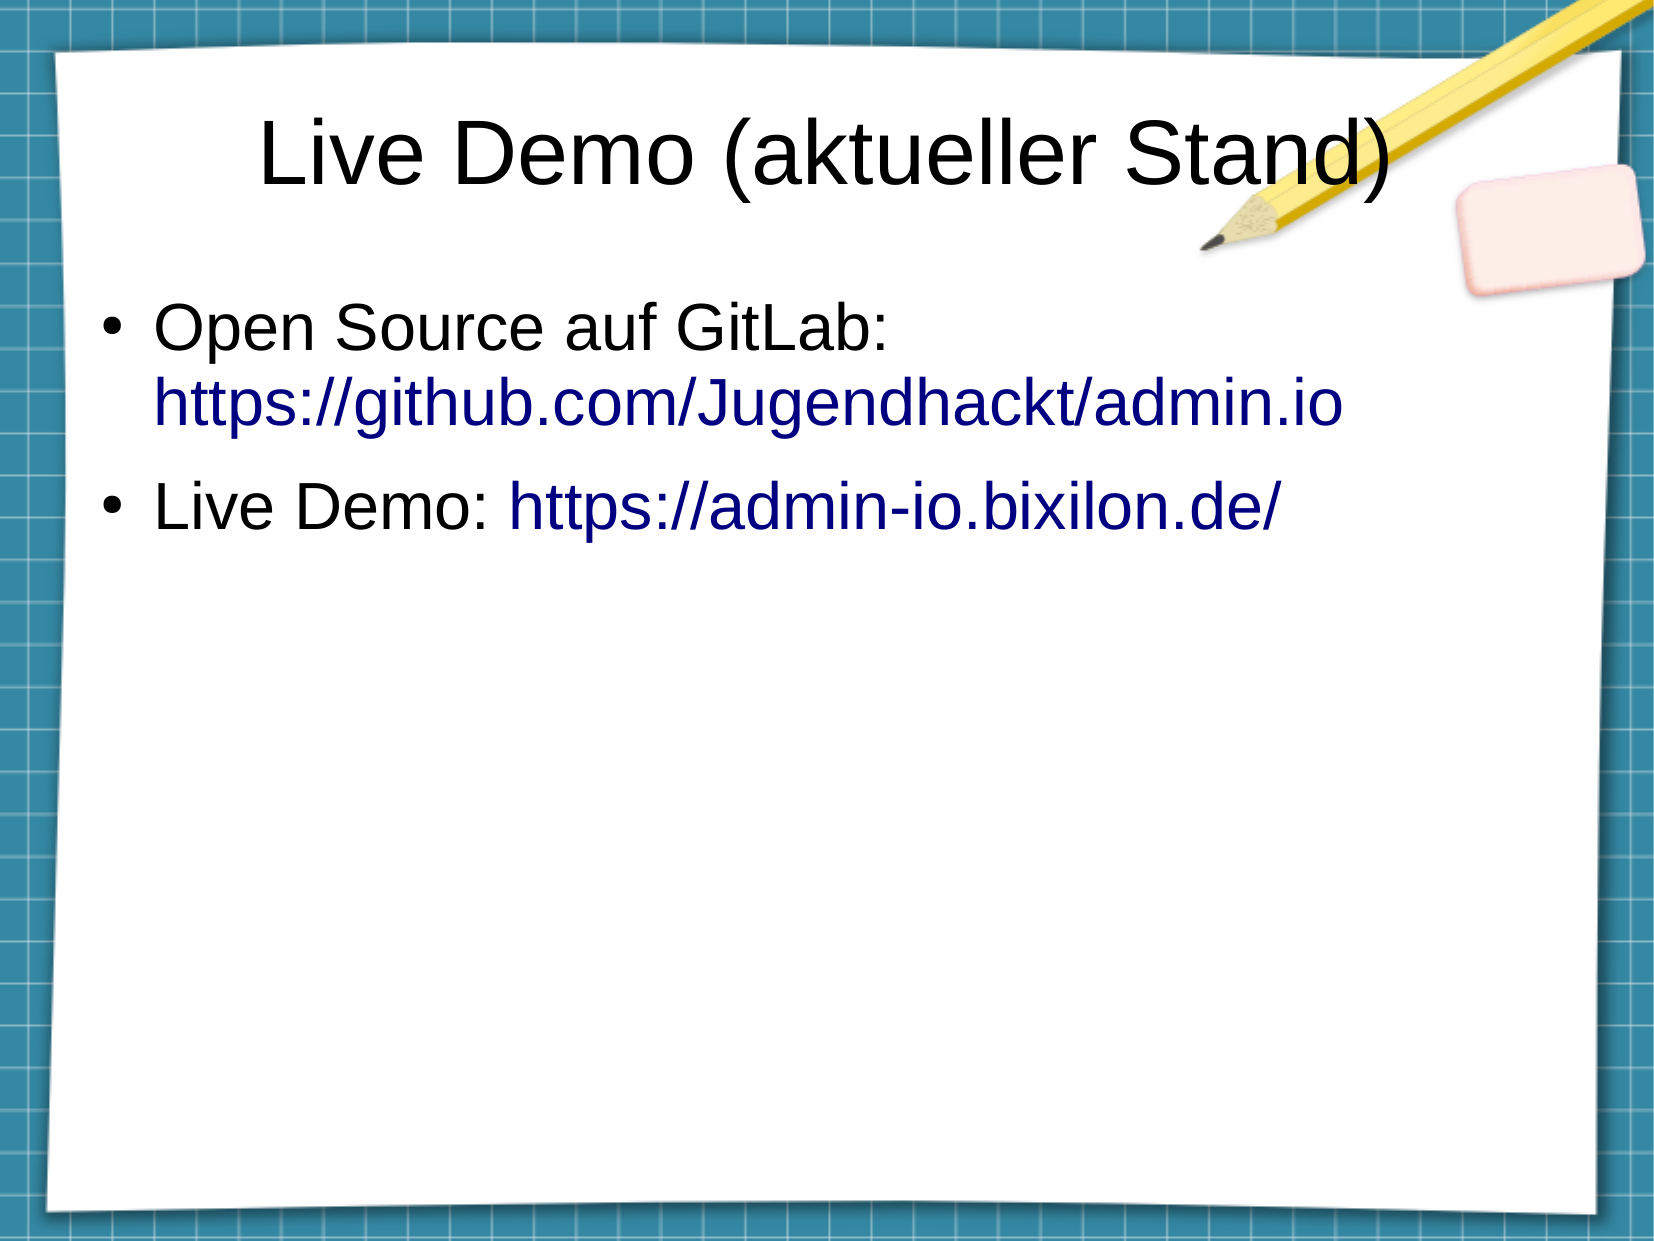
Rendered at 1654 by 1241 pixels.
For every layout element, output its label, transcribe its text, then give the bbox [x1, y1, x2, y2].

title Live Demo (aktueller Stand) [82, 49, 1571, 257]
picture [0, 0, 1654, 1241]
list Open Source auf GitLab: https://github.com/Jugendhackt/admin.io Live Demo: https://admin-io.bixilon.de/ [82, 290, 1571, 1010]
